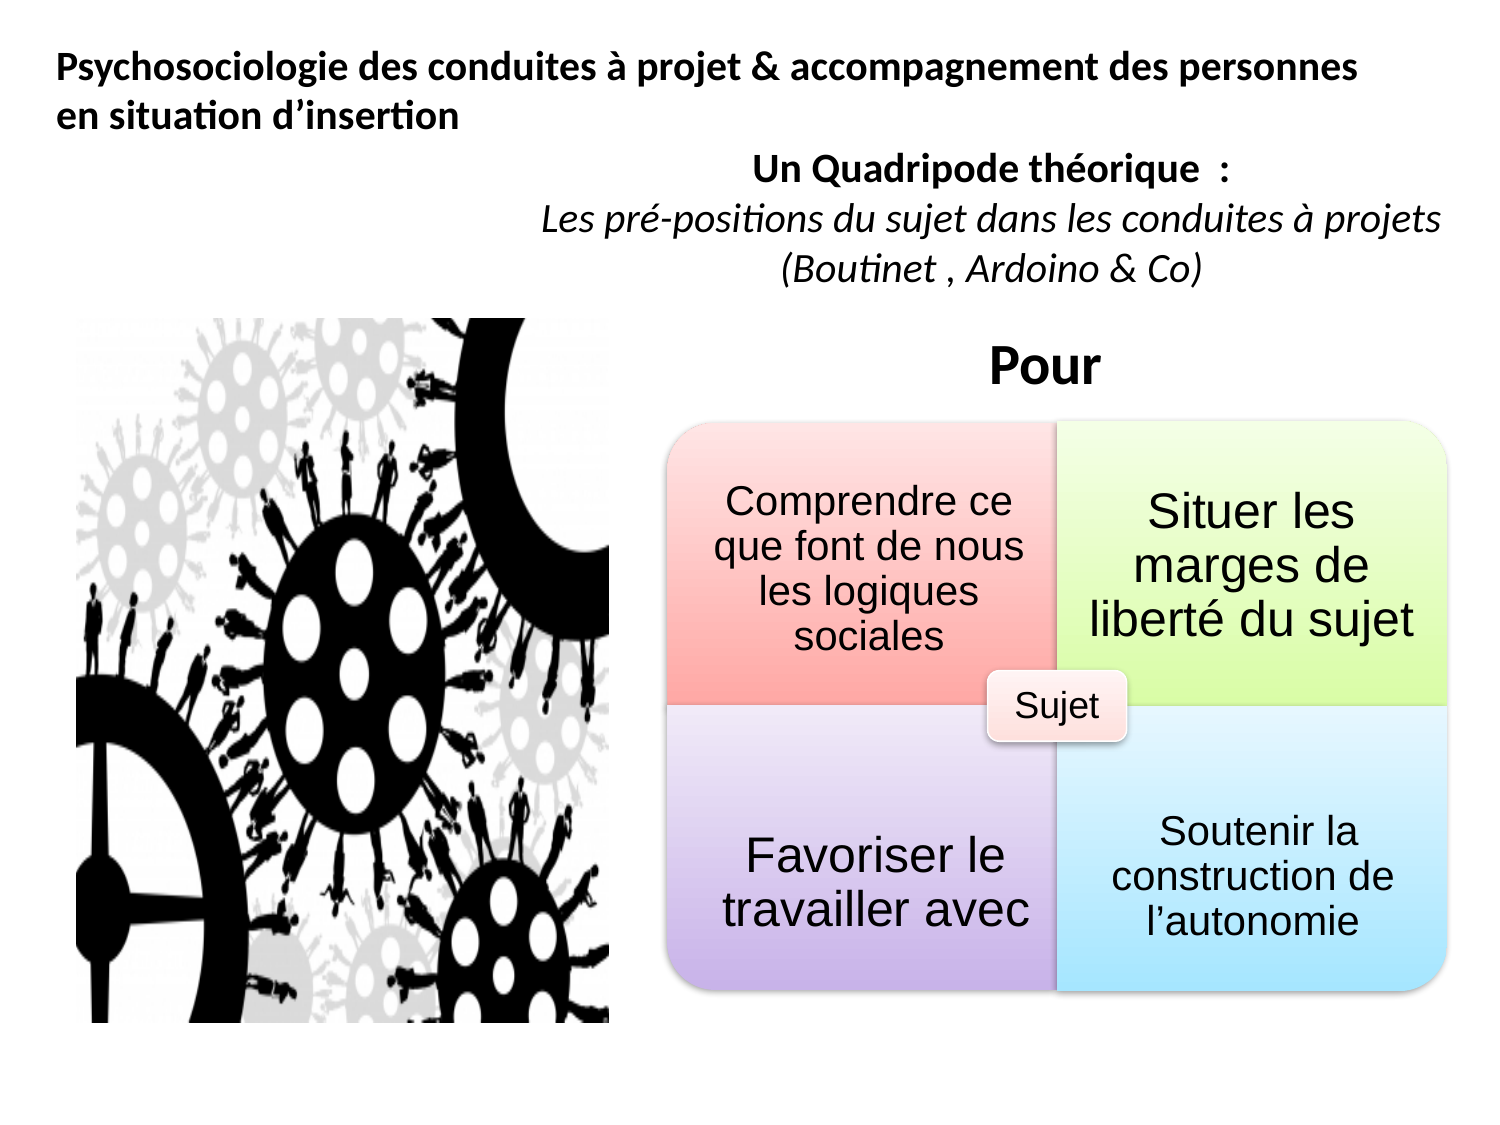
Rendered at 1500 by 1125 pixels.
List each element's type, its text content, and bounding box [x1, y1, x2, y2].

text_box Favoriser le travailler avec [667, 704, 1057, 990]
text_box Psychosociologie des conduites à projet & accompagnement des personnes en situation d’insertion [41, 30, 1424, 146]
text_box Sujet [987, 670, 1127, 742]
text_box Soutenir la construction de l’autonomie [1057, 705, 1447, 992]
picture [76, 318, 609, 1024]
title Un Quadripode théorique : Les pré-positions du sujet dans les conduites à projets (Boutinet , Ardoino & Co) [525, 113, 1458, 319]
text_box Situer les marges de liberté du sujet [1057, 420, 1447, 705]
text_box Pour [974, 318, 1175, 404]
text_box Comprendre ce que font de nous les logiques sociales [667, 422, 1057, 704]
